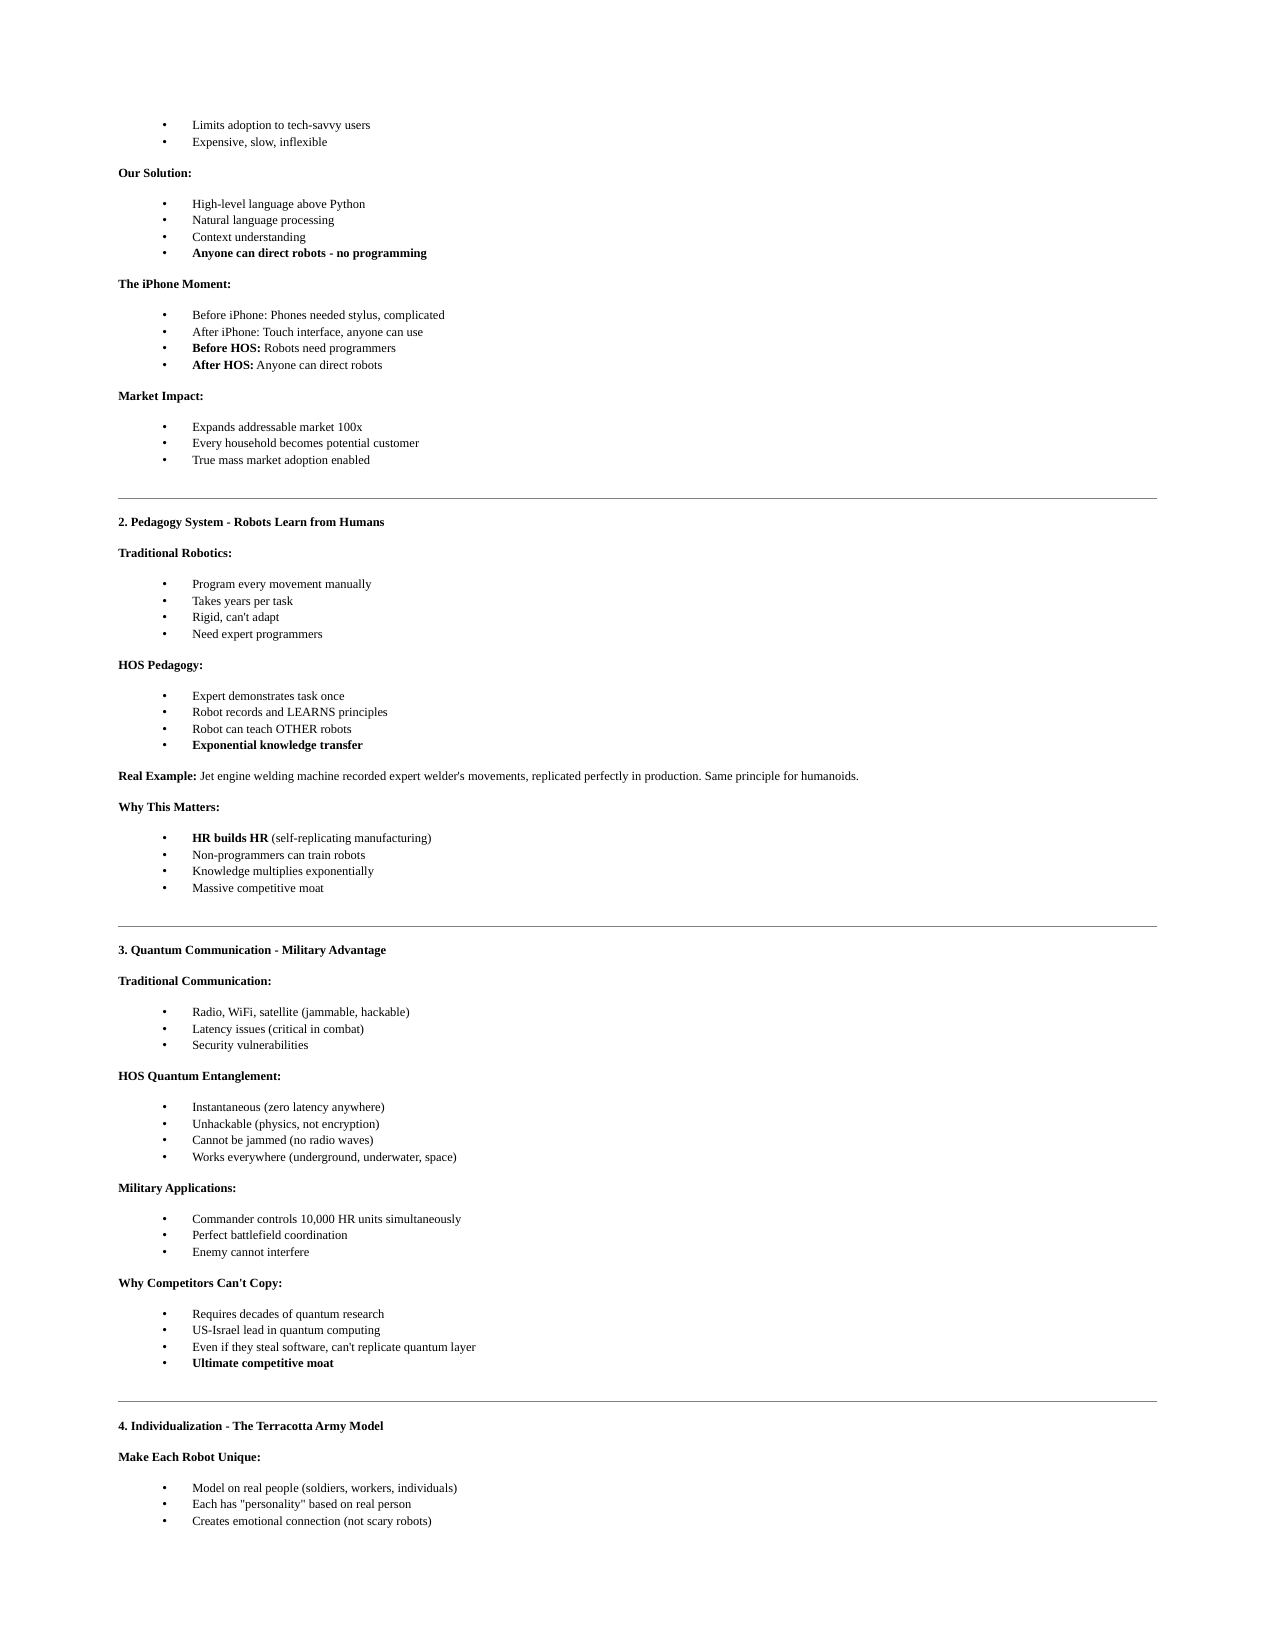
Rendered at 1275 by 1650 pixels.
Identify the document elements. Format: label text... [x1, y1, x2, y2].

list Model on real people (soldiers, workers, individuals) [162, 1480, 1157, 1495]
text Military Applications: [118, 1180, 1157, 1195]
list Anyone can direct robots - no programming [162, 246, 1157, 260]
list Every household becomes potential customer [162, 436, 1157, 450]
list Robot records and LEARNS principles [162, 705, 1157, 719]
list Requires decades of quantum research [162, 1306, 1157, 1321]
subtitle 3. Quantum Communication - Military Advantage [118, 943, 1157, 957]
list Ultimate competitive moat [162, 1356, 1157, 1370]
list True mass market adoption enabled [162, 452, 1157, 467]
text HOS Pedagogy: [118, 657, 1157, 672]
list Expands addressable market 100x [162, 419, 1157, 434]
list Rigid, can't adapt [162, 610, 1157, 624]
list Program every movement manually [162, 577, 1157, 591]
list Limits adoption to tech-savvy users [162, 118, 1157, 132]
list Non-programmers can train robots [162, 847, 1157, 862]
list Context understanding [162, 229, 1157, 244]
text Why Competitors Can't Copy: [118, 1275, 1157, 1290]
text Make Each Robot Unique: [118, 1449, 1157, 1464]
list Latency issues (critical in combat) [162, 1021, 1157, 1036]
list Radio, WiFi, satellite (jammable, hackable) [162, 1005, 1157, 1019]
list Expert demonstrates task once [162, 688, 1157, 703]
list Security vulnerabilities [162, 1038, 1157, 1052]
list Exponential knowledge transfer [162, 738, 1157, 752]
text Traditional Robotics: [118, 546, 1157, 560]
list Robot can teach OTHER robots [162, 721, 1157, 736]
list Each has "personality" based on real person [162, 1497, 1157, 1511]
text Our Solution: [118, 166, 1157, 180]
list Takes years per task [162, 593, 1157, 608]
text Why This Matters: [118, 800, 1157, 814]
text HOS Quantum Entanglement: [118, 1069, 1157, 1083]
list Before HOS: Robots need programmers [162, 341, 1157, 355]
list HR builds HR (self-replicating manufacturing) [162, 831, 1157, 845]
list Works everywhere (underground, underwater, space) [162, 1149, 1157, 1164]
list Expensive, slow, inflexible [162, 134, 1157, 149]
list After HOS: Anyone can direct robots [162, 357, 1157, 372]
text Traditional Communication: [118, 974, 1157, 988]
list Perfect battlefield coordination [162, 1228, 1157, 1242]
list Natural language processing [162, 213, 1157, 227]
list Need expert programmers [162, 626, 1157, 641]
list Massive competitive moat [162, 880, 1157, 895]
list Before iPhone: Phones needed stylus, complicated [162, 308, 1157, 322]
list High-level language above Python [162, 197, 1157, 211]
list US-Israel lead in quantum computing [162, 1323, 1157, 1337]
subtitle 2. Pedagogy System - Robots Learn from Humans [118, 515, 1157, 529]
text The iPhone Moment: [118, 277, 1157, 291]
list Instantaneous (zero latency anywhere) [162, 1100, 1157, 1114]
list Commander controls 10,000 HR units simultaneously [162, 1211, 1157, 1226]
list Cannot be jammed (no radio waves) [162, 1133, 1157, 1147]
list Unhackable (physics, not encryption) [162, 1116, 1157, 1131]
list Even if they steal software, can't replicate quantum layer [162, 1339, 1157, 1354]
text Real Example: Jet engine welding machine recorded expert welder's movements, replicated perfectly in production. Same principle for humanoids. [118, 769, 1157, 783]
list Enemy cannot interfere [162, 1244, 1157, 1259]
subtitle 4. Individualization - The Terracotta Army Model [118, 1418, 1157, 1433]
text Market Impact: [118, 388, 1157, 403]
list Knowledge multiplies exponentially [162, 864, 1157, 878]
list After iPhone: Touch interface, anyone can use [162, 324, 1157, 339]
list Creates emotional connection (not scary robots) [162, 1513, 1157, 1528]
